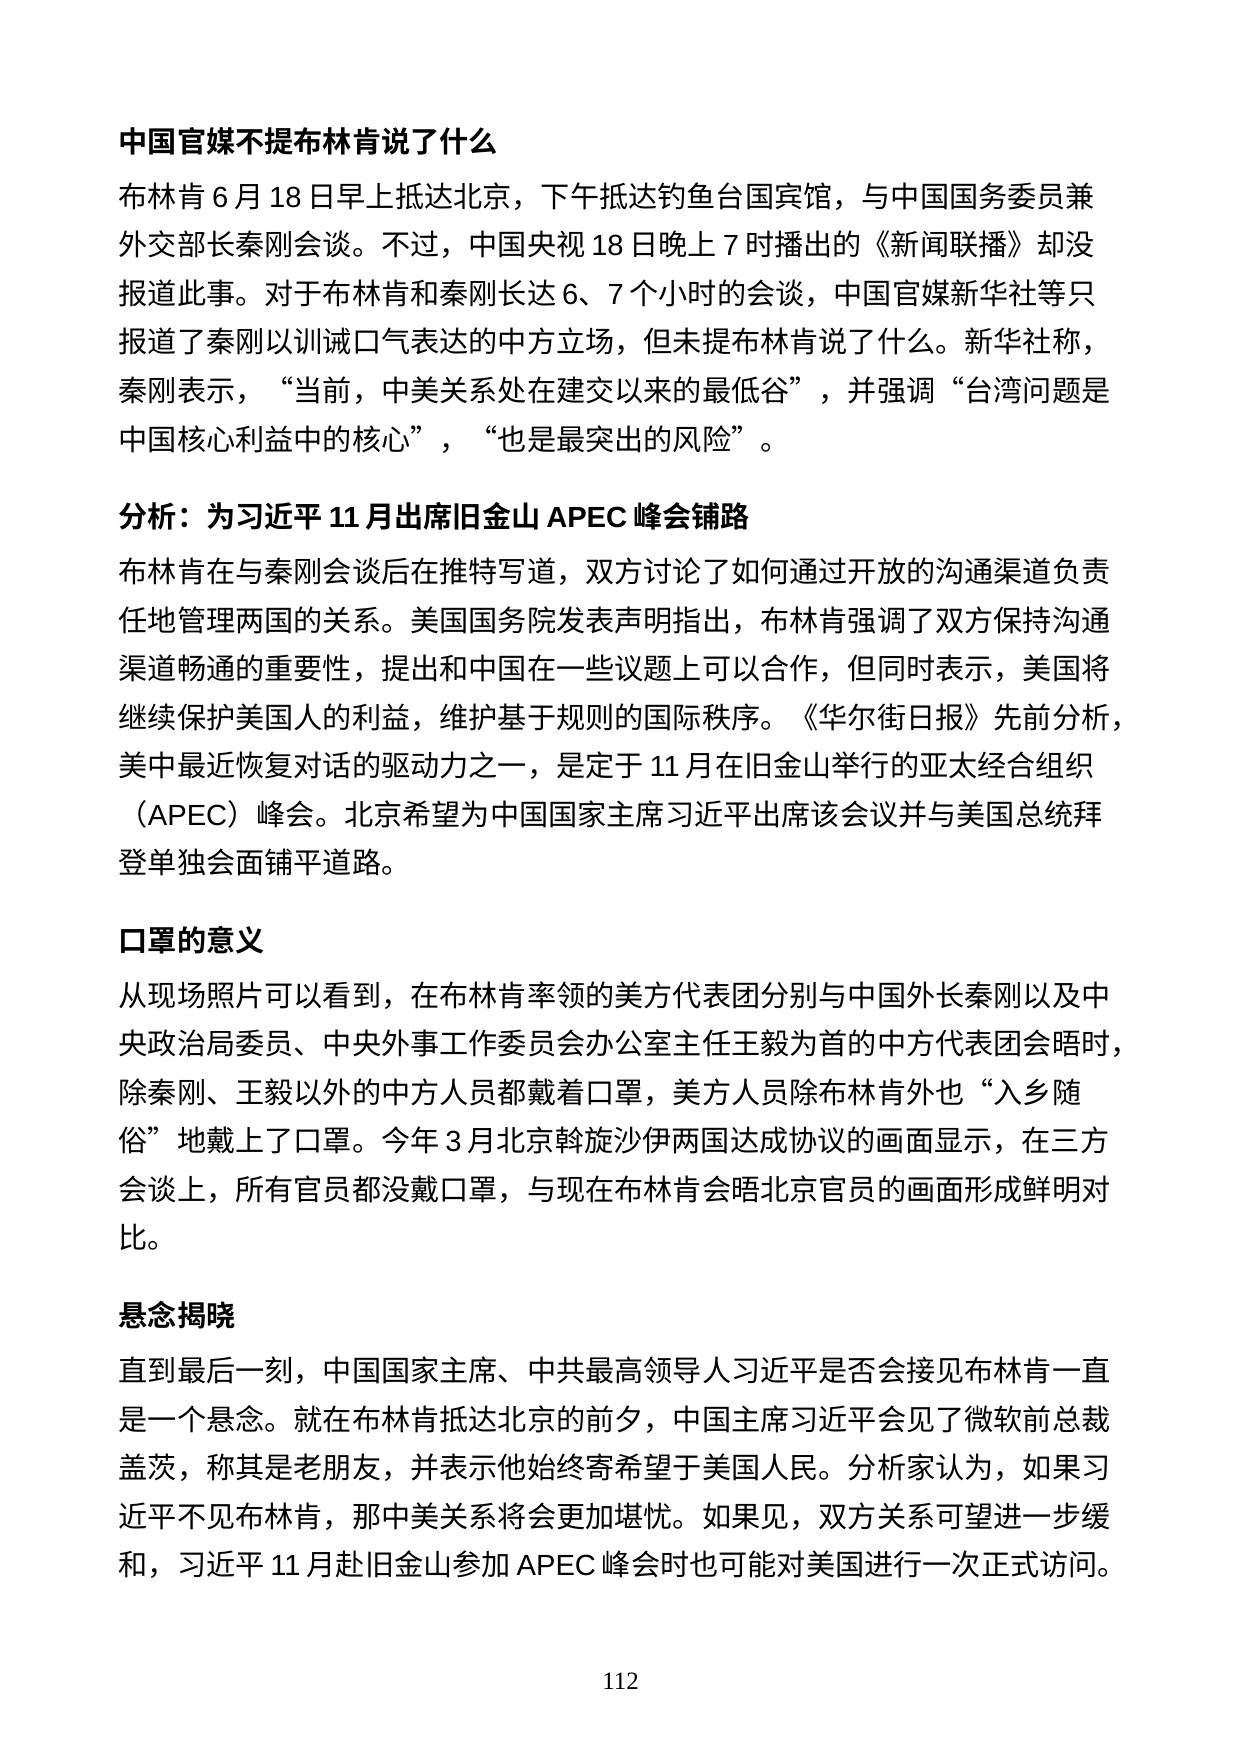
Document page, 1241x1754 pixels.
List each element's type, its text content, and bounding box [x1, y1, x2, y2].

subtitle 口罩的意义 [118, 917, 1122, 960]
subtitle 中国官媒不提布林肯说了什么 [118, 118, 1122, 161]
text 从现场照片可以看到，在布林肯率领的美方代表团分别与中国外长秦刚以及中央政治局委员、中央外事工作委员会办公室主任王毅为首的中方代表团会晤时，除秦刚、王毅以外的中方人员都戴着口罩，美方人员除布林肯外也“入乡随俗”地戴上了口罩。今年3月北京斡旋沙伊两国达成协议的画面显示，在三方会谈上，所有官员都没戴口罩，与现在布林肯会晤北京官员的画面形成鲜明对比。 [118, 972, 1122, 1257]
text 布林肯在与秦刚会谈后在推特写道，双方讨论了如何通过开放的沟通渠道负责任地管理两国的关系。美国国务院发表声明指出，布林肯强调了双方保持沟通渠道畅通的重要性，提出和中国在一些议题上可以合作，但同时表示，美国将继续保护美国人的利益，维护基于规则的国际秩序。《华尔街日报》先前分析，美中最近恢复对话的驱动力之一，是定于11月在旧金山举行的亚太经合组织（APEC）峰会。北京希望为中国国家主席习近平出席该会议并与美国总统拜登单独会面铺平道路。 [118, 548, 1122, 882]
subtitle 悬念揭晓 [118, 1293, 1122, 1335]
text 直到最后一刻，中国国家主席、中共最高领导人习近平是否会接见布林肯一直是一个悬念。就在布林肯抵达北京的前夕，中国主席习近平会见了微软前总裁盖茨，称其是老朋友，并表示他始终寄希望于美国人民。分析家认为，如果习近平不见布林肯，那中美关系将会更加堪忧。如果见，双方关系可望进一步缓和，习近平11月赴旧金山参加APEC峰会时也可能对美国进行一次正式访问。 [118, 1347, 1122, 1584]
subtitle 分析：为习近平11月出席旧金山APEC峰会铺路 [118, 494, 1122, 536]
text 布林肯6月18日早上抵达北京，下午抵达钓鱼台国宾馆，与中国国务委员兼外交部长秦刚会谈。不过，中国央视18日晚上7时播出的《新闻联播》却没报道此事。对于布林肯和秦刚长达6、7个小时的会谈，中国官媒新华社等只报道了秦刚以训诫口气表达的中方立场，但未提布林肯说了什么。新华社称，秦刚表示，“当前，中美关系处在建交以来的最低谷”，并强调“台湾问题是中国核心利益中的核心”，“也是最突出的风险”。 [118, 173, 1122, 458]
